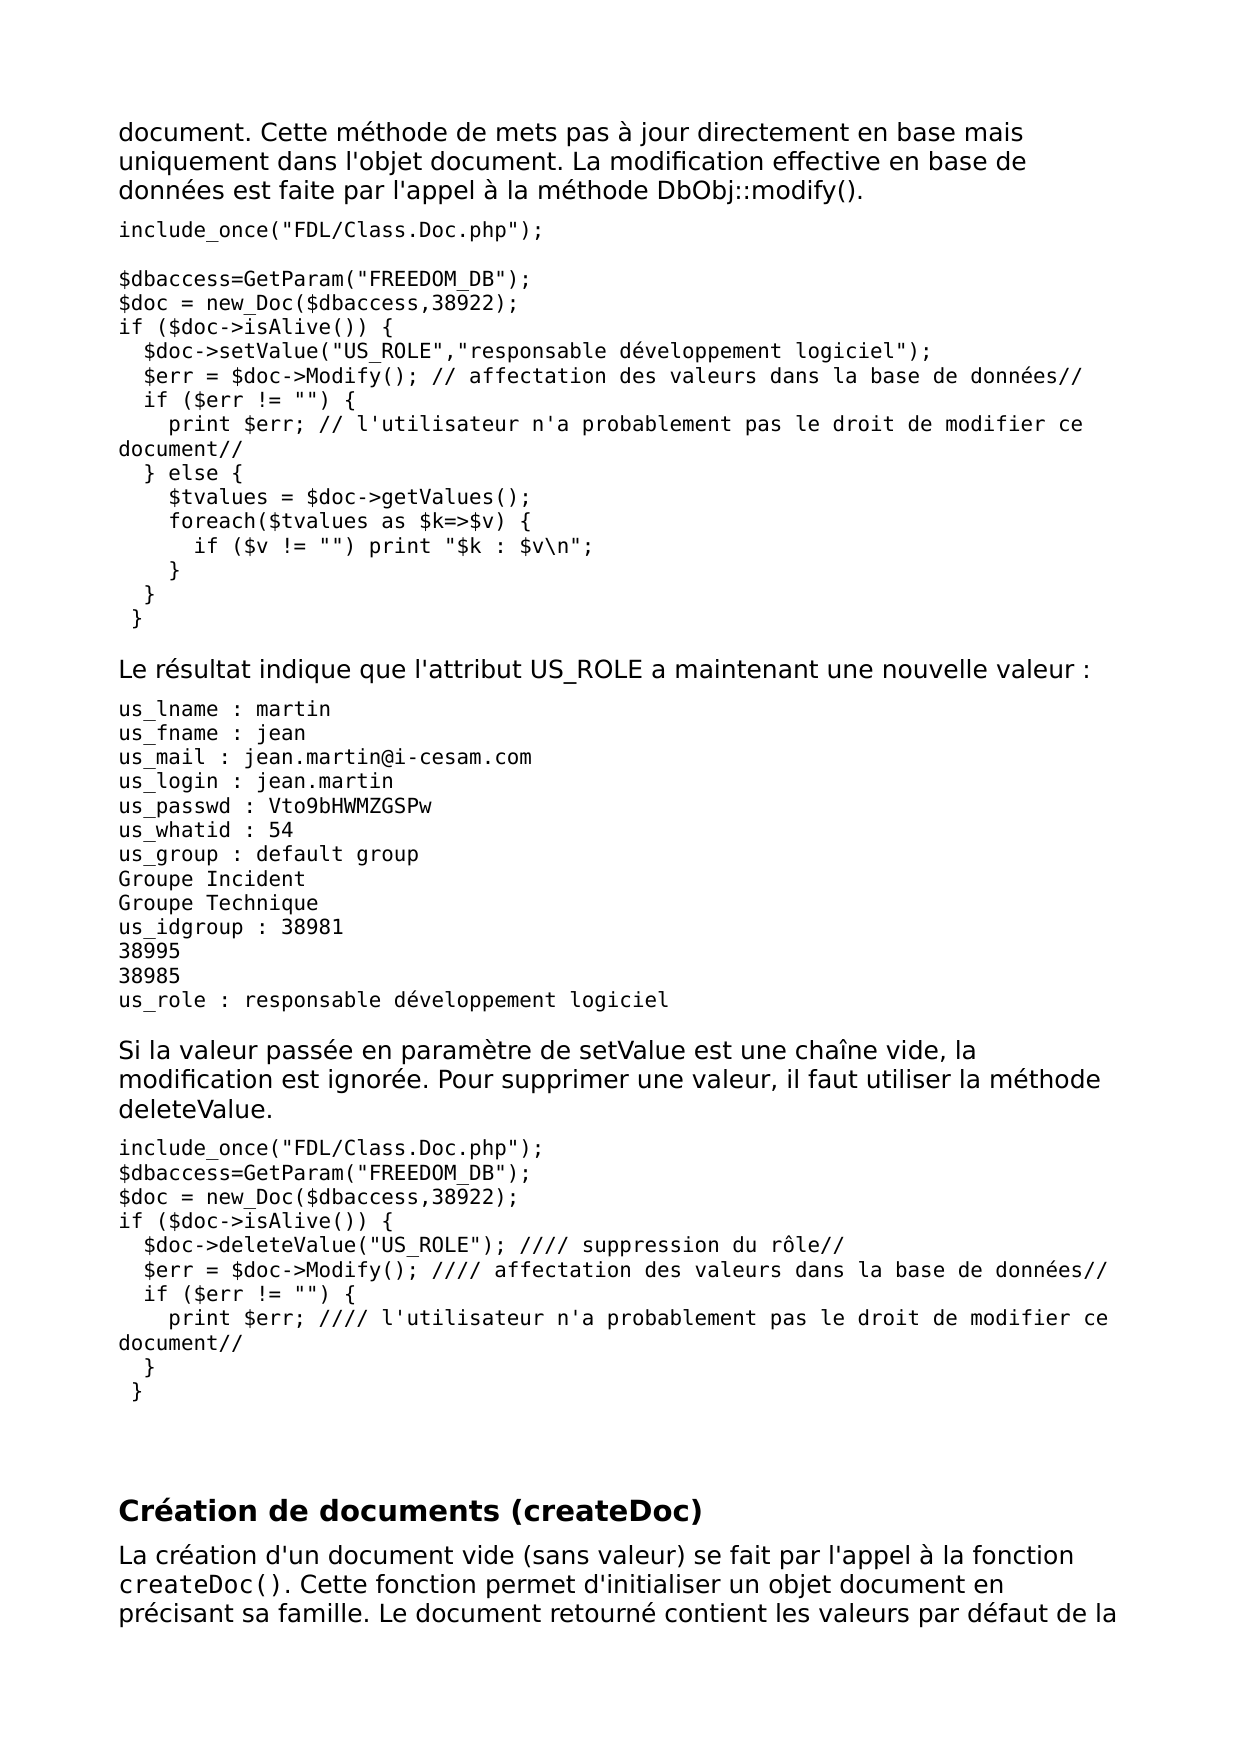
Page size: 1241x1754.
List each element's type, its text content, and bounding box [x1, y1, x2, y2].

text Le résultat indique que l'attribut US_ROLE a maintenant une nouvelle valeur : [118, 655, 1122, 684]
text document. Cette méthode de mets pas à jour directement en base mais uniquement dans l'objet document. La modification effective en base de données est faite par l'appel à la méthode DbObj::modify(). [118, 118, 1122, 206]
text include_once("FDL/Class.Doc.php"); $dbaccess=GetParam("FREEDOM_DB"); $doc = new_Doc($dbaccess,38922); if ($doc->isAlive()) { $doc->setValue("US_ROLE","responsable développement logiciel"); $err = $doc->Modify(); // affectation des valeurs dans la base de données// if ($err != "") { print $err; // l'utilisateur n'a probablement pas le droit de modifier ce document// } else { $tvalues = $doc->getValues(); foreach($tvalues as $k=>$v) { if ($v != "") print "$k : $v\n"; } } } [118, 218, 1122, 655]
text include_once("FDL/Class.Doc.php"); $dbaccess=GetParam("FREEDOM_DB"); $doc = new_Doc($dbaccess,38922); if ($doc->isAlive()) { $doc->deleteValue("US_ROLE"); //// suppression du rôle// $err = $doc->Modify(); //// affectation des valeurs dans la base de données// if ($err != "") { print $err; //// l'utilisateur n'a probablement pas le droit de modifier ce document// } } [118, 1136, 1122, 1428]
text Si la valeur passée en paramètre de setValue est une chaîne vide, la modification est ignorée. Pour supprimer une valeur, il faut utiliser la méthode deleteValue. [118, 1036, 1122, 1124]
text us_lname : martin us_fname : jean us_mail : jean.martin@i-cesam.com us_login : jean.martin us_passwd : Vto9bHWMZGSPw us_whatid : 54 us_group : default group Groupe Incident Groupe Technique us_idgroup : 38981 38995 38985 us_role : responsable développement logiciel [118, 697, 1122, 1036]
text La création d'un document vide (sans valeur) se fait par l'appel à la fonction createDoc(). Cette fonction permet d'initialiser un objet document en précisant sa famille. Le document retourné contient les valeurs par défaut de la [118, 1541, 1122, 1628]
subtitle Création de documents (createDoc) [118, 1494, 1122, 1528]
